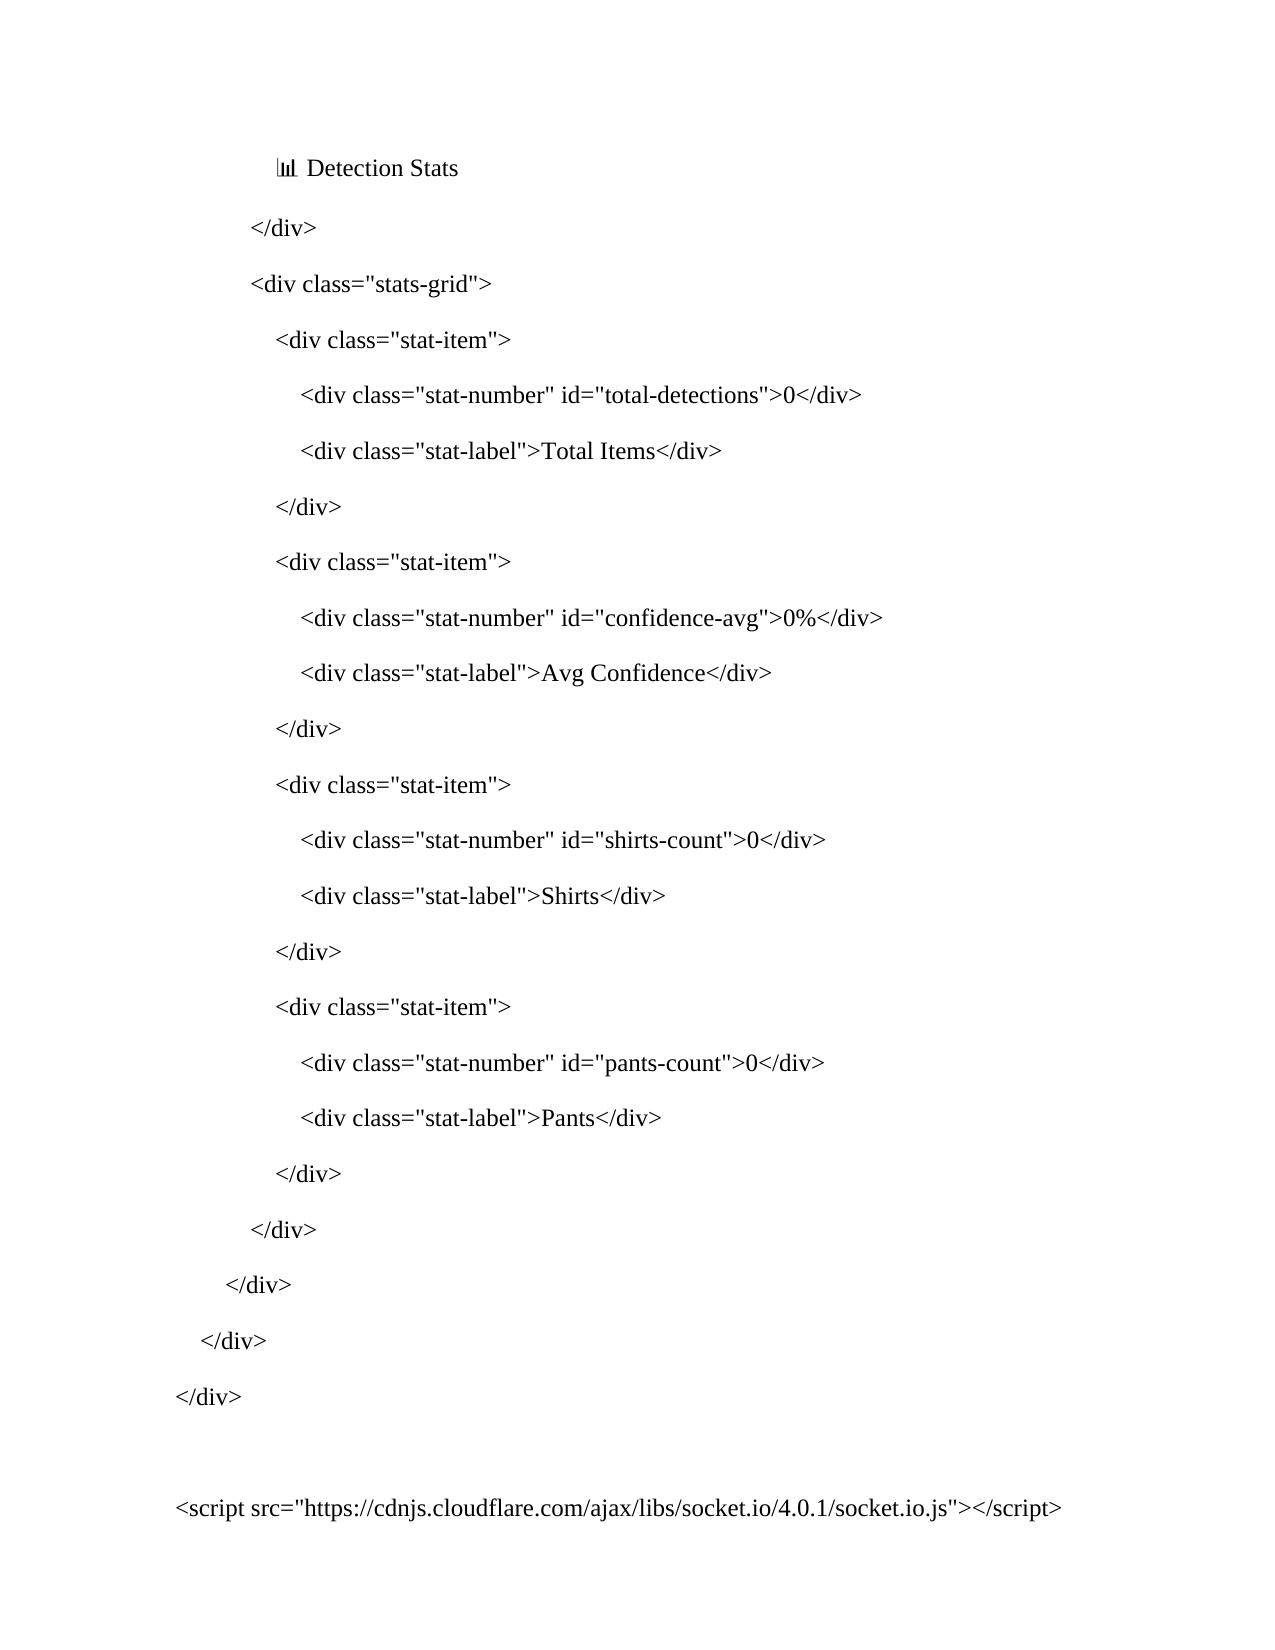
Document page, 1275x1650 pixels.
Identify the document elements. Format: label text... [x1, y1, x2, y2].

text <div class="stat-label">Avg Confidence</div> [150, 658, 1125, 687]
text </div> [150, 1270, 1125, 1299]
text </div> [150, 1326, 1125, 1355]
text <div class="stat-item"> [150, 547, 1125, 576]
text </div> [150, 492, 1125, 520]
text <div class="stat-number" id="total-detections">0</div> [150, 380, 1125, 409]
text <div class="stat-item"> [150, 770, 1125, 798]
text <script src="https://cdnjs.cloudflare.com/ajax/libs/socket.io/4.0.1/socket.io.js"></script> [150, 1493, 1125, 1522]
text </div> [150, 1215, 1125, 1243]
text <div class="stats-grid"> [150, 269, 1125, 298]
text <div class="stat-number" id="pants-count">0</div> [150, 1048, 1125, 1077]
text </div> [150, 213, 1125, 242]
text </div> [150, 1382, 1125, 1410]
text 📊 Detection Stats [150, 150, 1125, 184]
text <div class="stat-item"> [150, 325, 1125, 353]
text </div> [150, 714, 1125, 743]
text <div class="stat-number" id="confidence-avg">0%</div> [150, 603, 1125, 632]
text <div class="stat-item"> [150, 992, 1125, 1021]
text </div> [150, 1159, 1125, 1188]
text <div class="stat-number" id="shirts-count">0</div> [150, 825, 1125, 854]
text <div class="stat-label">Pants</div> [150, 1103, 1125, 1132]
text <div class="stat-label">Shirts</div> [150, 881, 1125, 910]
text </div> [150, 937, 1125, 965]
text <div class="stat-label">Total Items</div> [150, 436, 1125, 465]
